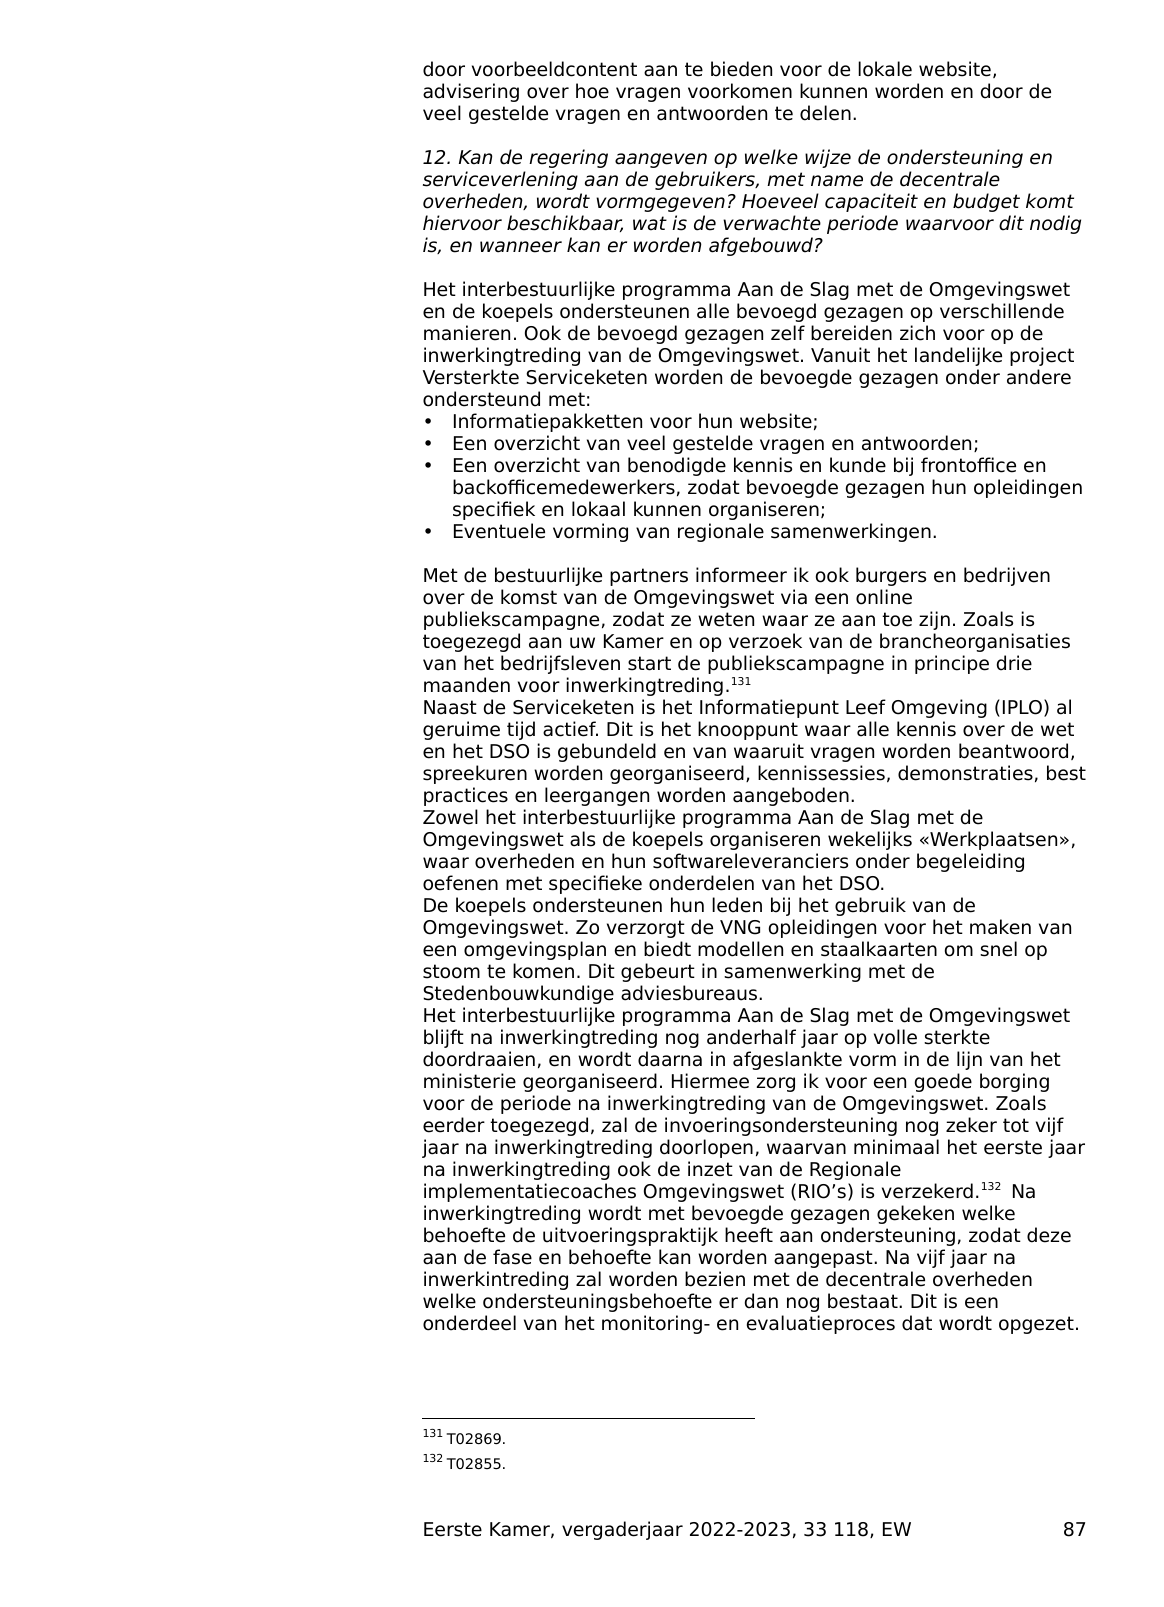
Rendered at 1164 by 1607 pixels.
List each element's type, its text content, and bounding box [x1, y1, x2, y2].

text • Eventuele vorming van regionale samenwerkingen. [422, 521, 1087, 543]
text De koepels ondersteunen hun leden bij het gebruik van de Omgevingswet. Zo verzorgt de VNG opleidingen voor het maken van een omgevingsplan en biedt modellen en staalkaarten om snel op stoom te komen. Dit gebeurt in samenwerking met de Stedenbouwkundige adviesbureaus. [422, 895, 1087, 1005]
text Het interbestuurlijke programma Aan de Slag met de Omgevingswet blijft na inwerkingtreding nog anderhalf jaar op volle sterkte doordraaien, en wordt daarna in afgeslankte vorm in de lijn van het ministerie georganiseerd. Hiermee zorg ik voor een goede borging voor de periode na inwerkingtreding van de Omgevingswet. Zoals eerder toegezegd, zal de invoeringsondersteuning nog zeker tot vijf jaar na inwerkingtreding doorlopen, waarvan minimaal het eerste jaar na inwerkingtreding ook de inzet van de Regionale implementatiecoaches Omgevingswet (RIO’s) is verzekerd. Na inwerkingtreding wordt met bevoegde gezagen gekeken welke behoefte de uitvoeringspraktijk heeft aan ondersteuning, zodat deze aan de fase en behoefte kan worden aangepast. Na vijf jaar na inwerkintreding zal worden bezien met de decentrale overheden welke ondersteuningsbehoefte er dan nog bestaat. Dit is een onderdeel van het monitoring- en evaluatieproces dat wordt opgezet. [422, 1005, 1087, 1334]
text • Een overzicht van veel gestelde vragen en antwoorden; [422, 433, 1087, 455]
text • Informatiepakketten voor hun website; [422, 411, 1087, 433]
text T02855. [422, 1452, 1087, 1474]
text 12. Kan de regering aangeven op welke wijze de ondersteuning en serviceverlening aan de gebruikers, met name de decentrale overheden, wordt vormgegeven? Hoeveel capaciteit en budget komt hiervoor beschikbaar, wat is de verwachte periode waarvoor dit nodig is, en wanneer kan er worden afgebouwd? [422, 147, 1087, 257]
text Naast de Serviceketen is het Informatiepunt Leef Omgeving (IPLO) al geruime tijd actief. Dit is het knooppunt waar alle kennis over de wet en het DSO is gebundeld en van waaruit vragen worden beantwoord, spreekuren worden georganiseerd, kennissessies, demonstraties, best practices en leergangen worden aangeboden. [422, 697, 1087, 807]
text • Een overzicht van benodigde kennis en kunde bij frontoffice en backofficemedewerkers, zodat bevoegde gezagen hun opleidingen specifiek en lokaal kunnen organiseren; [422, 455, 1087, 521]
text Het interbestuurlijke programma Aan de Slag met de Omgevingswet en de koepels ondersteunen alle bevoegd gezagen op verschillende manieren. Ook de bevoegd gezagen zelf bereiden zich voor op de inwerkingtreding van de Omgevingswet. Vanuit het landelijke project Versterkte Serviceketen worden de bevoegde gezagen onder andere ondersteund met: [422, 279, 1087, 411]
text Met de bestuurlijke partners informeer ik ook burgers en bedrijven over de komst van de Omgevingswet via een online publiekscampagne, zodat ze weten waar ze aan toe zijn. Zoals is toegezegd aan uw Kamer en op verzoek van de brancheorganisaties van het bedrijfsleven start de publiekscampagne in principe drie maanden voor inwerkingtreding. [422, 565, 1087, 697]
text T02869. [422, 1427, 1087, 1449]
text Zowel het interbestuurlijke programma Aan de Slag met de Omgevingswet als de koepels organiseren wekelijks «Werkplaatsen», waar overheden en hun softwareleveranciers onder begeleiding oefenen met specifieke onderdelen van het DSO. [422, 807, 1087, 895]
text door voorbeeldcontent aan te bieden voor de lokale website, advisering over hoe vragen voorkomen kunnen worden en door de veel gestelde vragen en antwoorden te delen. [422, 59, 1087, 125]
